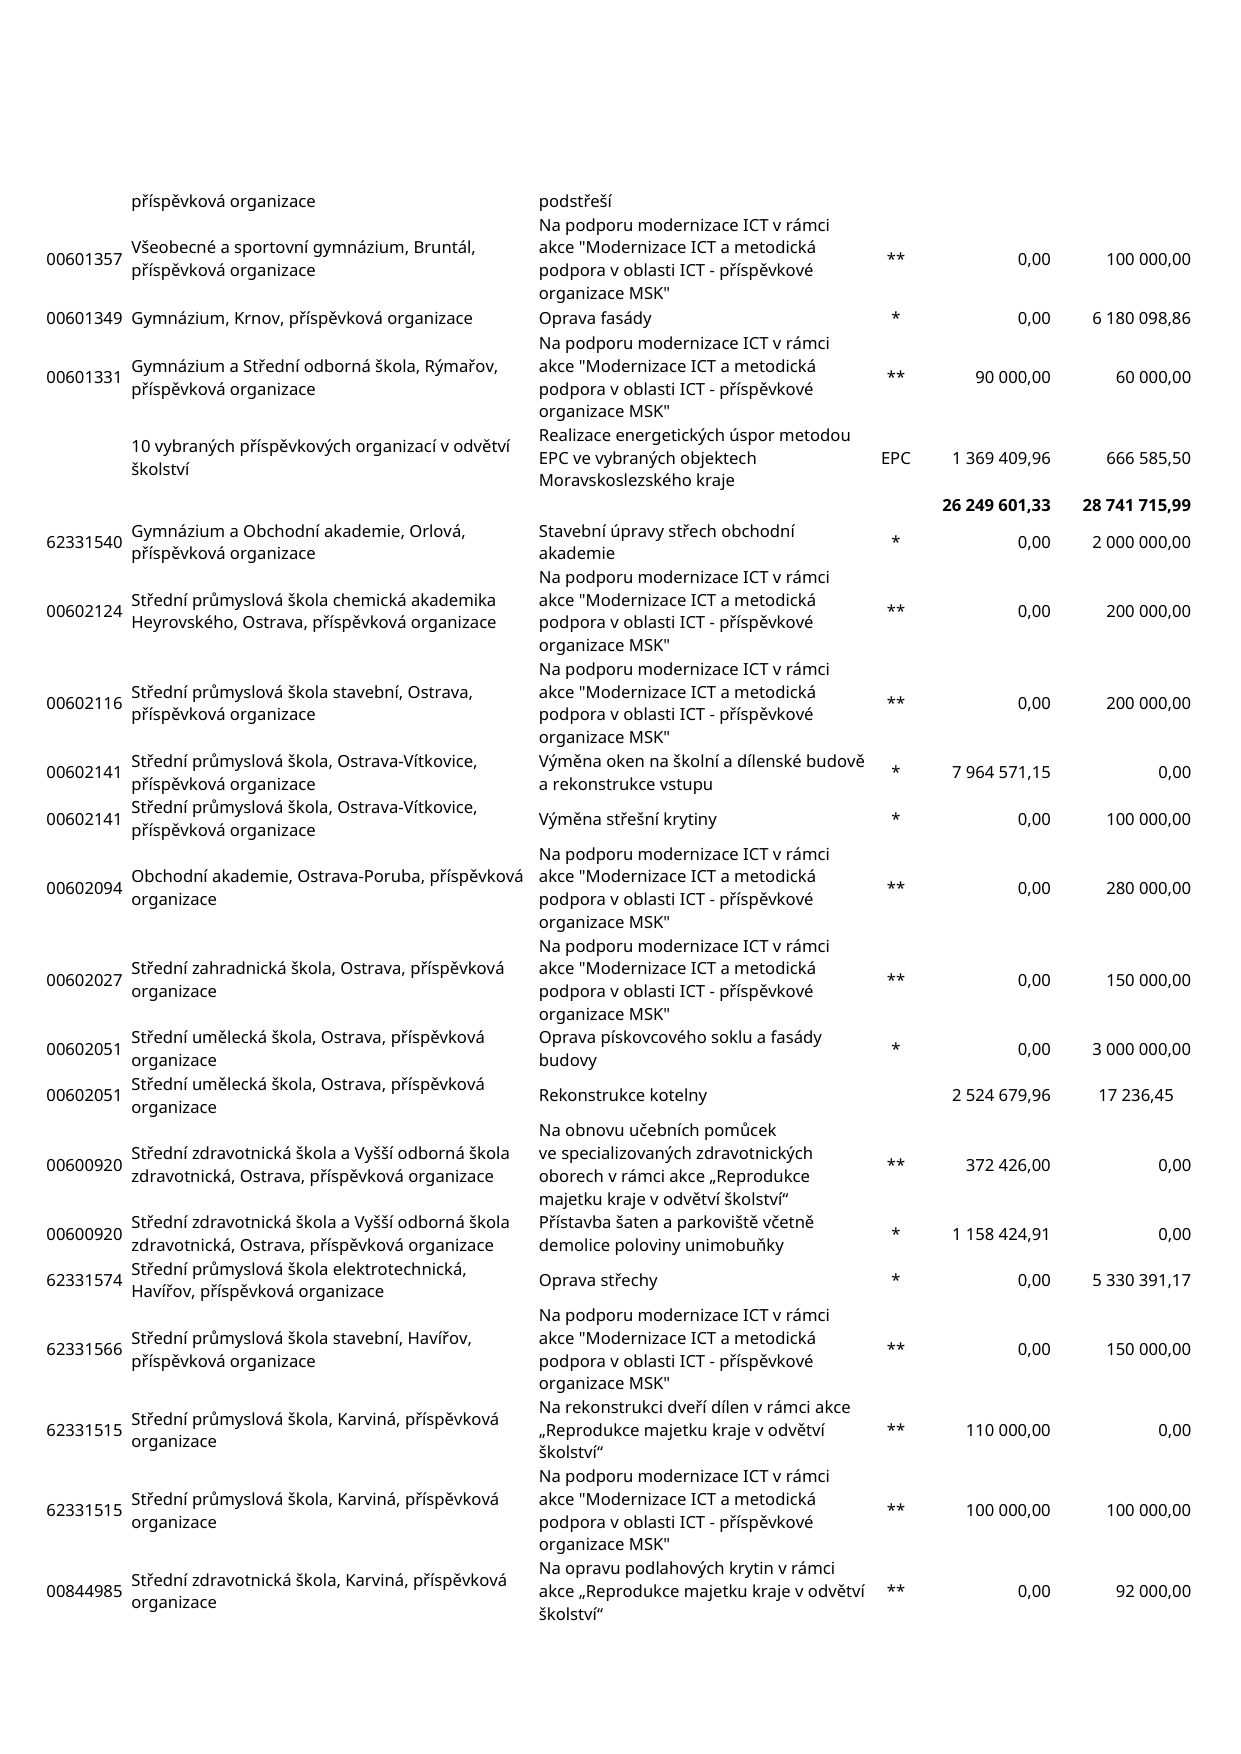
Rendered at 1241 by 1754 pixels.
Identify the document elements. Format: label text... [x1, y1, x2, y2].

table_cell ** [876, 1557, 916, 1625]
table_cell 666 585,50 [1057, 424, 1196, 492]
table_cell Na podporu modernizace ICT v rámci akce "Modernizace ICT a metodická podpora v oblasti ICT - příspěvkové organizace MSK" [533, 566, 875, 657]
table_cell 0,00 [917, 519, 1056, 565]
table_cell Na podporu modernizace ICT v rámci akce "Modernizace ICT a metodická podpora v oblasti ICT - příspěvkové organizace MSK" [533, 1465, 875, 1556]
table_cell 28 741 715,99 [1057, 493, 1196, 518]
table_cell ** [876, 213, 916, 304]
table_cell 62331574 [44, 1258, 125, 1303]
table_cell Střední průmyslová škola chemická akademika Heyrovského, Ostrava, příspěvková organizace [126, 566, 532, 657]
table_cell Na podporu modernizace ICT v rámci akce "Modernizace ICT a metodická podpora v oblasti ICT - příspěvkové organizace MSK" [533, 213, 875, 304]
table_cell Střední průmyslová škola, Ostrava-Vítkovice, příspěvková organizace [126, 796, 532, 841]
table_cell Na opravu podlahových krytin v rámci akce „Reprodukce majetku kraje v odvětví školství“ [533, 1557, 875, 1625]
table_cell 0,00 [917, 305, 1056, 331]
table_cell 00602141 [44, 750, 125, 795]
table_cell ** [876, 658, 916, 748]
table_cell ** [876, 566, 916, 657]
table_cell 62331566 [44, 1304, 125, 1395]
table_cell 2 000 000,00 [1057, 519, 1196, 565]
table_cell [44, 190, 125, 212]
table_cell 92 000,00 [1057, 1557, 1196, 1625]
table_cell 00600920 [44, 1119, 125, 1210]
table_cell 17 236,45 [1057, 1073, 1196, 1118]
table_cell Střední průmyslová škola, Ostrava-Vítkovice, příspěvková organizace [126, 750, 532, 795]
table_cell 00844985 [44, 1557, 125, 1625]
table_header IČO [44, 75, 125, 188]
table_cell 200 000,00 [1057, 658, 1196, 748]
table_cell Oprava pískovcového soklu a fasády budovy [533, 1026, 875, 1072]
table_header Příjemce [126, 75, 532, 188]
table_cell Oprava fasády [533, 305, 875, 331]
table_header Forma poskytnutí [876, 75, 916, 188]
table_cell 90 000,00 [917, 332, 1056, 422]
table_cell 100 000,00 [1057, 213, 1196, 304]
table_cell 100 000,00 [917, 1465, 1056, 1556]
table_cell 0,00 [917, 934, 1056, 1025]
table_cell 5 330 391,17 [1057, 1258, 1196, 1303]
table_cell ** [876, 1304, 916, 1395]
table_cell Gymnázium a Střední odborná škola, Rýmařov, příspěvková organizace [126, 332, 532, 422]
table_cell 372 426,00 [917, 1119, 1056, 1210]
table_cell 10 vybraných příspěvkových organizací v odvětví školství [126, 424, 532, 492]
table_cell * [876, 750, 916, 795]
table_cell 200 000,00 [1057, 566, 1196, 657]
table_cell Gymnázium a Obchodní akademie, Orlová, příspěvková organizace [126, 519, 532, 565]
table_cell Střední umělecká škola, Ostrava, příspěvková organizace [126, 1073, 532, 1118]
table_cell 0,00 [917, 1026, 1056, 1072]
table_cell * [876, 1258, 916, 1303]
table_cell [1057, 190, 1196, 212]
table_cell 00600920 [44, 1211, 125, 1256]
table_cell 100 000,00 [1057, 796, 1196, 841]
table_cell Obchodní akademie, Ostrava-Poruba, příspěvková organizace [126, 843, 532, 933]
table_cell 00601357 [44, 213, 125, 304]
table_cell Stavební úpravy střech obchodní akademie [533, 519, 875, 565]
table_cell [876, 190, 916, 212]
table_cell Výměna střešní krytiny [533, 796, 875, 841]
table_cell ** [876, 1396, 916, 1464]
table_cell 280 000,00 [1057, 843, 1196, 933]
table_cell 26 249 601,33 [917, 493, 1056, 518]
table_cell Realizace energetických úspor metodou EPC ve vybraných objektech Moravskoslezského kraje [533, 424, 875, 492]
table_cell 00602027 [44, 934, 125, 1025]
table_cell ** [876, 1119, 916, 1210]
table_cell 100 000,00 [1057, 1465, 1196, 1556]
table_cell Střední zahradnická škola, Ostrava, příspěvková organizace [126, 934, 532, 1025]
table_header Název akce [533, 75, 875, 188]
table_cell Střední průmyslová škola stavební, Havířov, příspěvková organizace [126, 1304, 532, 1395]
table_cell Na podporu modernizace ICT v rámci akce "Modernizace ICT a metodická podpora v oblasti ICT - příspěvkové organizace MSK" [533, 332, 875, 422]
table_cell Střední průmyslová škola, Karviná, příspěvková organizace [126, 1396, 532, 1464]
table_cell 00602116 [44, 658, 125, 748]
table_cell podstřeší [533, 190, 875, 212]
table_cell 0,00 [1057, 750, 1196, 795]
table_cell 7 964 571,15 [917, 750, 1056, 795]
table_cell Celkem gymnázia [44, 493, 916, 518]
table_cell 62331540 [44, 519, 125, 565]
table_cell Na podporu modernizace ICT v rámci akce "Modernizace ICT a metodická podpora v oblasti ICT - příspěvkové organizace MSK" [533, 1304, 875, 1395]
table_cell * [876, 796, 916, 841]
table_cell Přístavba šaten a parkoviště včetně demolice poloviny unimobuňky [533, 1211, 875, 1256]
table_cell 60 000,00 [1057, 332, 1196, 422]
table_cell 0,00 [1057, 1211, 1196, 1256]
table_header Investice [917, 75, 1056, 188]
table_cell ** [876, 332, 916, 422]
table_cell ** [876, 843, 916, 933]
table_cell Všeobecné a sportovní gymnázium, Bruntál, příspěvková organizace [126, 213, 532, 304]
table_cell 150 000,00 [1057, 934, 1196, 1025]
table_cell Na rekonstrukci dveří dílen v rámci akce „Reprodukce majetku kraje v odvětví školství“ [533, 1396, 875, 1464]
table_cell ** [876, 1465, 916, 1556]
table_cell 00602141 [44, 796, 125, 841]
table_cell 150 000,00 [1057, 1304, 1196, 1395]
table_cell Na podporu modernizace ICT v rámci akce "Modernizace ICT a metodická podpora v oblasti ICT - příspěvkové organizace MSK" [533, 843, 875, 933]
table_cell 0,00 [1057, 1119, 1196, 1210]
table_cell Střední zdravotnická škola a Vyšší odborná škola zdravotnická, Ostrava, příspěvková organizace [126, 1119, 532, 1210]
table_cell 6 180 098,86 [1057, 305, 1196, 331]
table_cell 00602051 [44, 1073, 125, 1118]
table_header Neinvestice [1057, 75, 1196, 188]
table_cell 2 524 679,96 [917, 1073, 1056, 1118]
table_cell 3 000 000,00 [1057, 1026, 1196, 1072]
table_cell EPC [876, 424, 916, 492]
table_cell Střední průmyslová škola, Karviná, příspěvková organizace [126, 1465, 532, 1556]
table_cell 00601331 [44, 332, 125, 422]
table_cell 0,00 [917, 796, 1056, 841]
table_cell 00602051 [44, 1026, 125, 1072]
table_cell Střední zdravotnická škola a Vyšší odborná škola zdravotnická, Ostrava, příspěvková organizace [126, 1211, 532, 1256]
table_cell 0,00 [917, 1258, 1056, 1303]
table_cell * [876, 1211, 916, 1256]
table_cell 1 369 409,96 [917, 424, 1056, 492]
table_cell Na podporu modernizace ICT v rámci akce "Modernizace ICT a metodická podpora v oblasti ICT - příspěvkové organizace MSK" [533, 934, 875, 1025]
table_cell 0,00 [917, 1304, 1056, 1395]
table_cell * [876, 519, 916, 565]
table_cell [876, 1073, 916, 1118]
table_cell Oprava střechy [533, 1258, 875, 1303]
table_cell Rekonstrukce kotelny [533, 1073, 875, 1118]
table_cell 110 000,00 [917, 1396, 1056, 1464]
table_cell Na obnovu učebních pomůcek ve specializovaných zdravotnických oborech v rámci akce „Reprodukce majetku kraje v odvětví školství“ [533, 1119, 875, 1210]
table_cell ** [876, 934, 916, 1025]
table_cell Střední umělecká škola, Ostrava, příspěvková organizace [126, 1026, 532, 1072]
table_cell 0,00 [917, 1557, 1056, 1625]
table_cell 0,00 [1057, 1396, 1196, 1464]
table_cell * [876, 1026, 916, 1072]
table_cell Střední zdravotnická škola, Karviná, příspěvková organizace [126, 1557, 532, 1625]
table_cell Na podporu modernizace ICT v rámci akce "Modernizace ICT a metodická podpora v oblasti ICT - příspěvkové organizace MSK" [533, 658, 875, 748]
table_cell 0,00 [917, 658, 1056, 748]
table_cell Gymnázium, Krnov, příspěvková organizace [126, 305, 532, 331]
table_cell Výměna oken na školní a dílenské budově a rekonstrukce vstupu [533, 750, 875, 795]
table_cell 0,00 [917, 843, 1056, 933]
table_cell příspěvková organizace [126, 190, 532, 212]
table_cell * [876, 305, 916, 331]
table_cell 00602094 [44, 843, 125, 933]
table_cell 62331515 [44, 1396, 125, 1464]
table_cell 62331515 [44, 1465, 125, 1556]
table_cell Střední průmyslová škola elektrotechnická, Havířov, příspěvková organizace [126, 1258, 532, 1303]
table_cell [44, 424, 125, 492]
table_cell [917, 190, 1056, 212]
table_cell Střední průmyslová škola stavební, Ostrava, příspěvková organizace [126, 658, 532, 748]
table_cell 00602124 [44, 566, 125, 657]
table_cell 00601349 [44, 305, 125, 331]
table_cell 0,00 [917, 213, 1056, 304]
table_cell 0,00 [917, 566, 1056, 657]
table_cell 1 158 424,91 [917, 1211, 1056, 1256]
